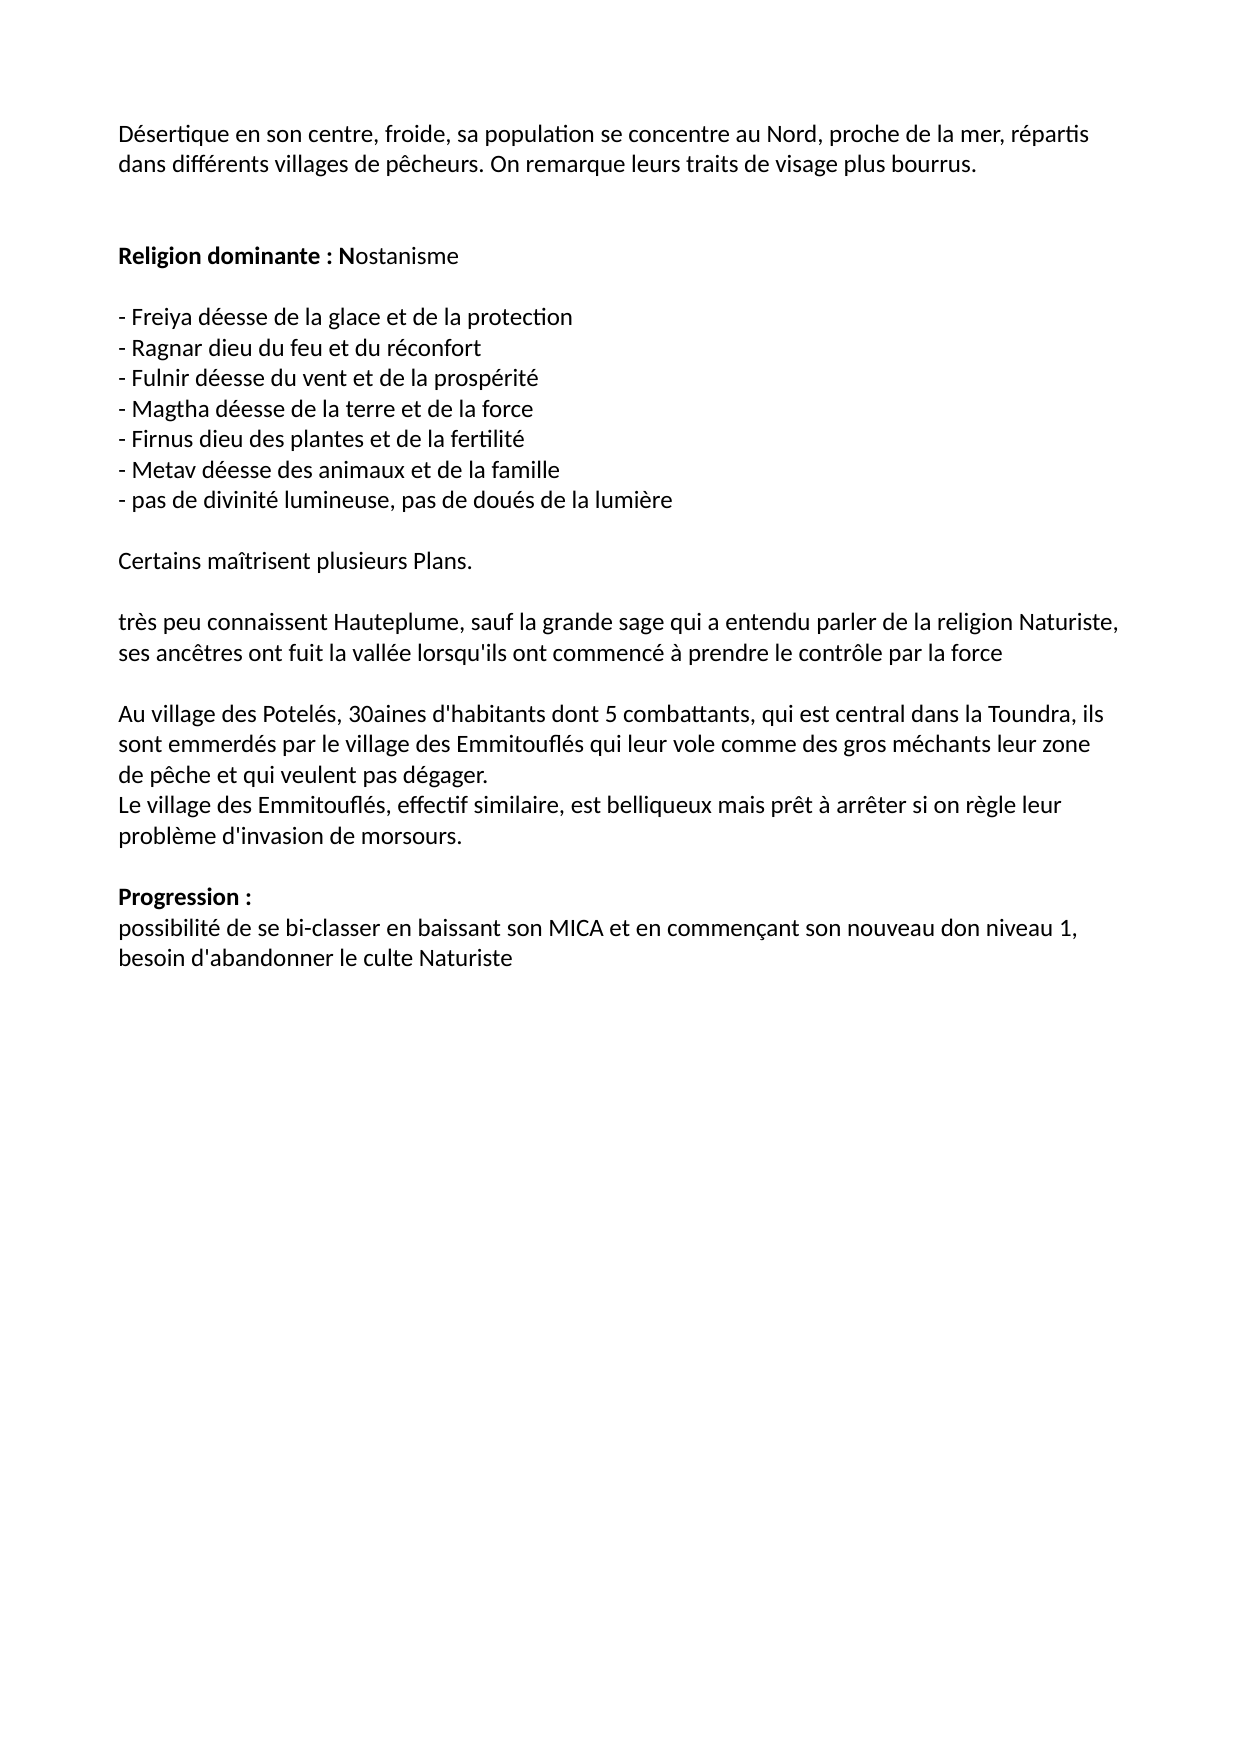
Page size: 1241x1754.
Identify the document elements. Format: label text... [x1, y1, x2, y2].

text - Magtha déesse de la terre et de la force [118, 393, 1122, 423]
text Certains maîtrisent plusieurs Plans. [118, 545, 1122, 576]
text Le village des Emmitouflés, effectif similaire, est belliqueux mais prêt à arrêter si on règle leur problème d'invasion de morsours. [118, 789, 1122, 851]
text Au village des Potelés, 30aines d'habitants dont 5 combattants, qui est central dans la Toundra, ils sont emmerdés par le village des Emmitouflés qui leur vole comme des gros méchants leur zone de pêche et qui veulent pas dégager. [118, 698, 1122, 789]
text Religion dominante : Nostanisme [118, 240, 1122, 271]
text - Firnus dieu des plantes et de la fertilité [118, 423, 1122, 454]
text - Freiya déesse de la glace et de la protection [118, 301, 1122, 332]
text Désertique en son centre, froide, sa population se concentre au Nord, proche de la mer, répartis dans différents villages de pêcheurs. On remarque leurs traits de visage plus bourrus. [118, 118, 1122, 179]
text très peu connaissent Hauteplume, sauf la grande sage qui a entendu parler de la religion Naturiste, ses ancêtres ont fuit la vallée lorsqu'ils ont commencé à prendre le contrôle par la force [118, 606, 1122, 667]
text - Metav déesse des animaux et de la famille [118, 454, 1122, 484]
text - pas de divinité lumineuse, pas de doués de la lumière [118, 484, 1122, 515]
text - Fulnir déesse du vent et de la prospérité [118, 362, 1122, 393]
text Progression : [118, 881, 1122, 912]
text possibilité de se bi-classer en baissant son MICA et en commençant son nouveau don niveau 1, besoin d'abandonner le culte Naturiste [118, 912, 1122, 973]
text - Ragnar dieu du feu et du réconfort [118, 332, 1122, 362]
